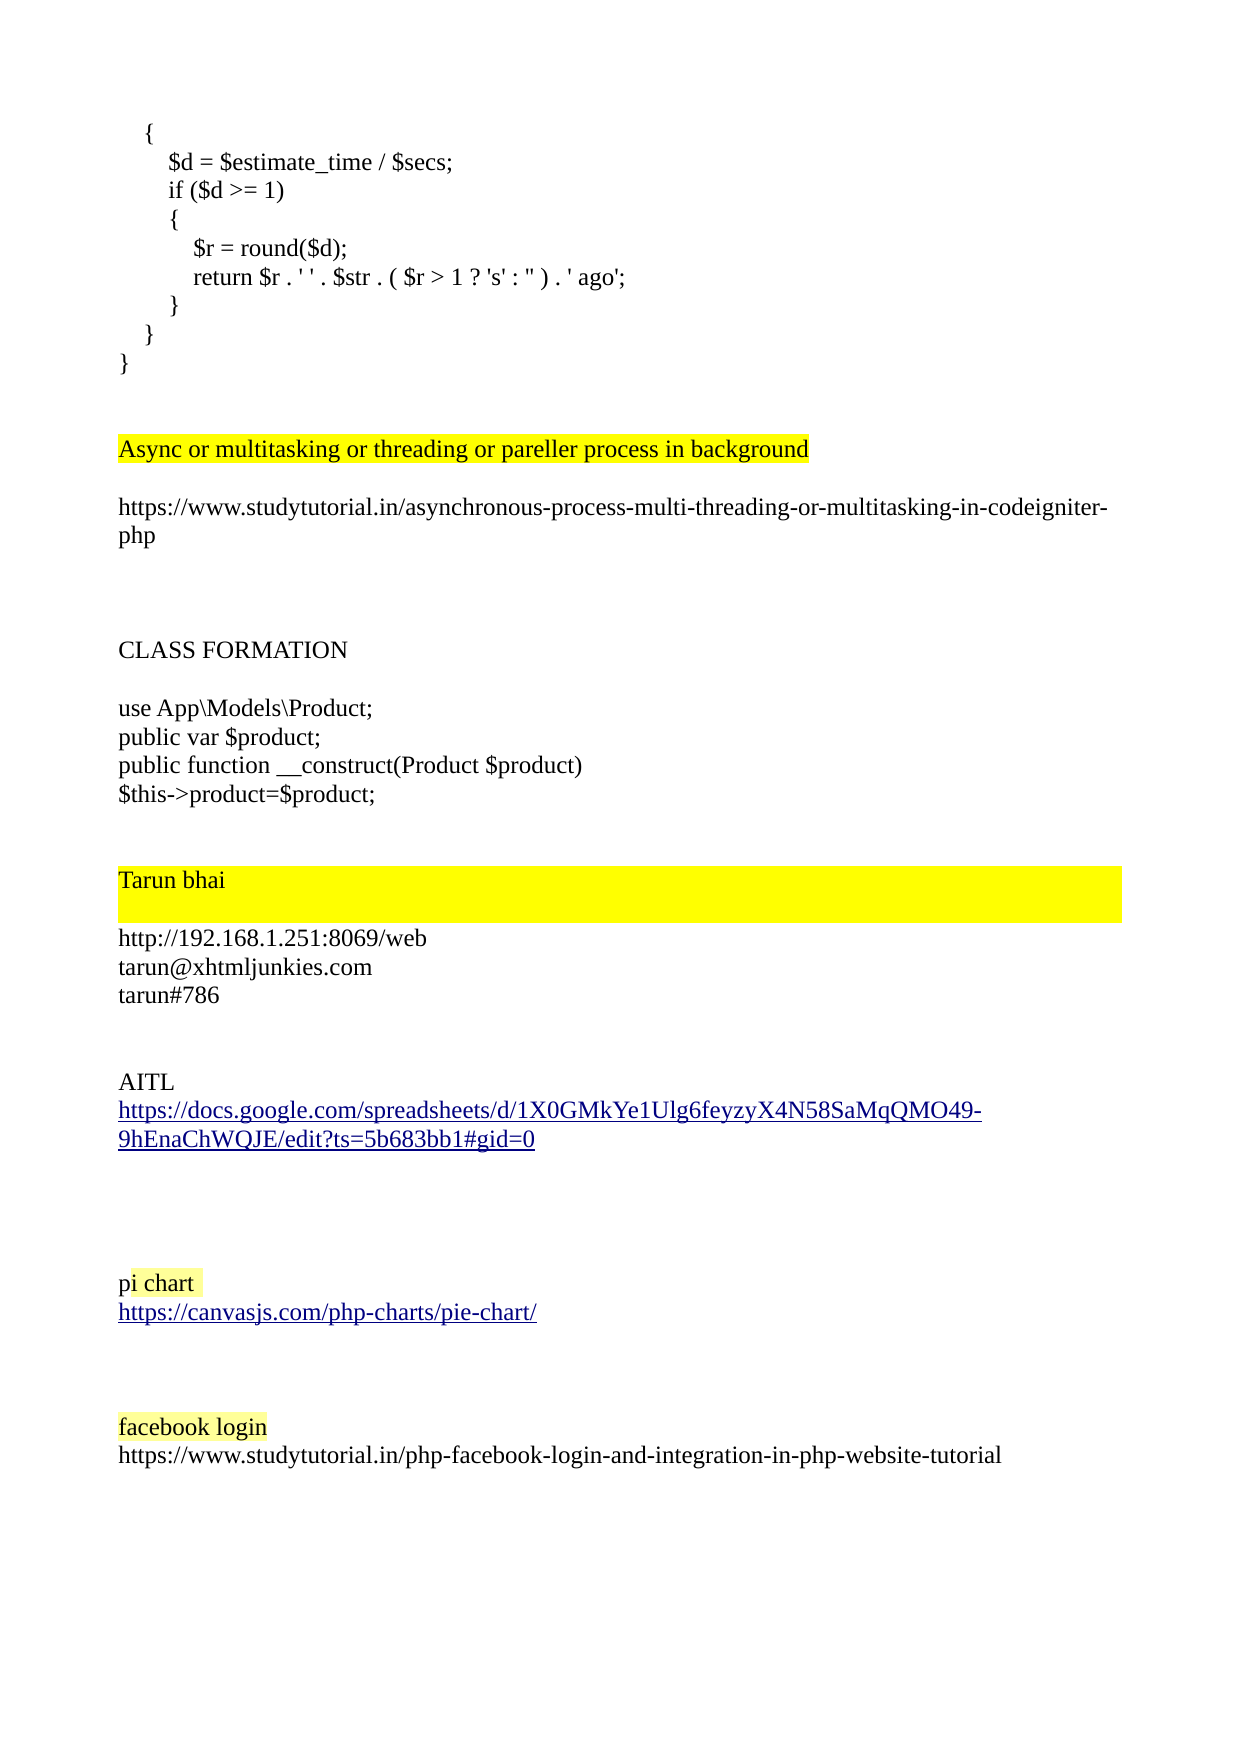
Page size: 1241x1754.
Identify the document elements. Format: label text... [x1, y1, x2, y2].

text https://www.studytutorial.in/asynchronous-process-multi-threading-or-multitasking-in-codeigniter-php [118, 492, 1122, 549]
text https://canvasjs.com/php-charts/pie-chart/ [118, 1297, 1122, 1326]
text https://docs.google.com/spreadsheets/d/1X0GMkYe1Ulg6feyzyX4N58SaMqQMO49-9hEnaChWQJE/edit?ts=5b683bb1#gid=0 [118, 1096, 1122, 1153]
text } [118, 291, 1122, 319]
text { [118, 118, 1122, 147]
text { [118, 204, 1122, 233]
text if ($d >= 1) [118, 176, 1122, 204]
text AITL [118, 1067, 1122, 1096]
text } [118, 348, 1122, 377]
text Tarun bhai [118, 866, 1122, 894]
text $r = round($d); [118, 233, 1122, 262]
text http://192.168.1.251:8069/web [118, 923, 1122, 952]
text return $r . ' ' . $str . ( $r > 1 ? 's' : '' ) . ' ago'; [118, 262, 1122, 291]
text use App\Models\Product; [118, 693, 1122, 722]
text pi chart [118, 1268, 1122, 1297]
text tarun#786 [118, 981, 1122, 1009]
text $this->product=$product; [118, 779, 1122, 808]
text tarun@xhtmljunkies.com [118, 952, 1122, 981]
text facebook login [118, 1412, 1122, 1441]
text Async or multitasking or threading or pareller process in background [118, 434, 1122, 463]
text https://www.studytutorial.in/php-facebook-login-and-integration-in-php-website-tutorial [118, 1441, 1122, 1469]
text public function __construct(Product $product) [118, 751, 1122, 779]
text $d = $estimate_time / $secs; [118, 147, 1122, 176]
text } [118, 319, 1122, 348]
text CLASS FORMATION [118, 636, 1122, 664]
text public var $product; [118, 722, 1122, 751]
